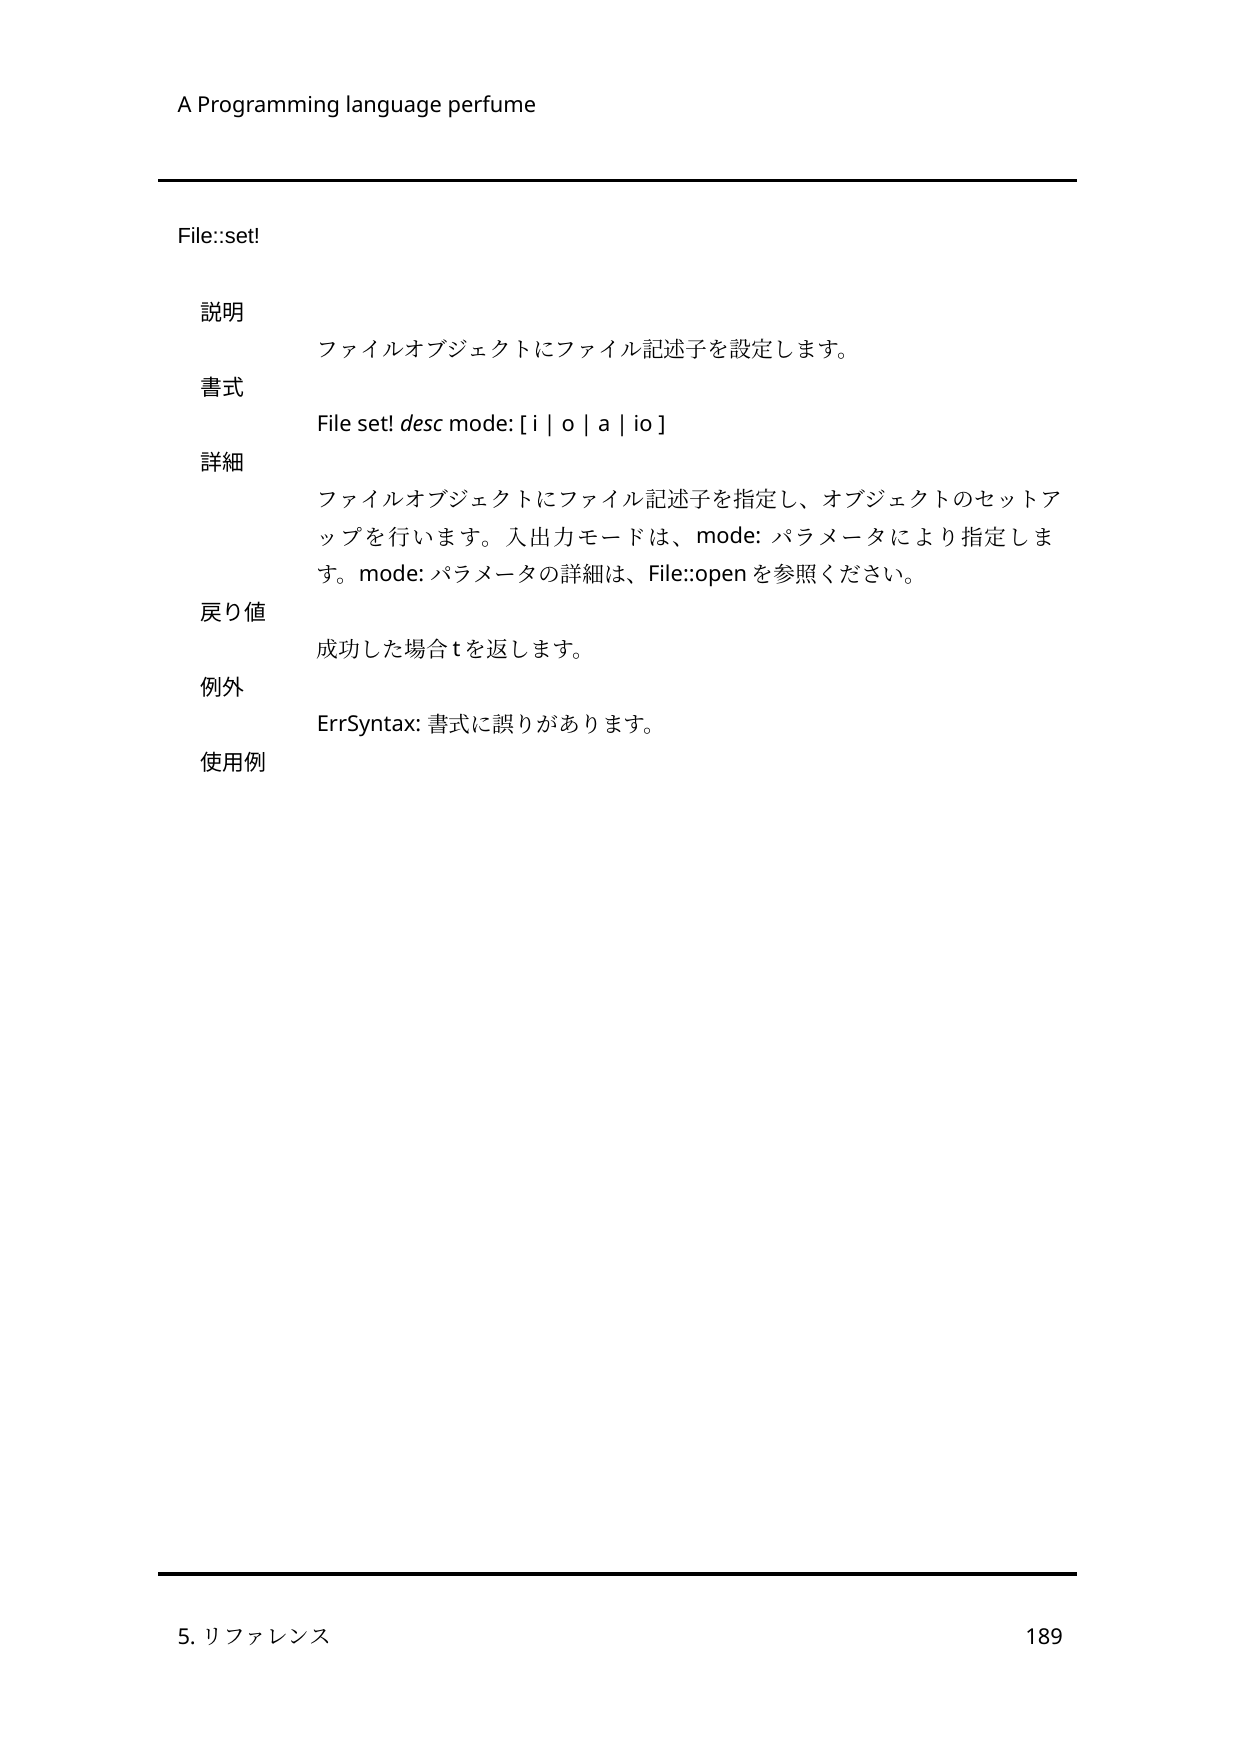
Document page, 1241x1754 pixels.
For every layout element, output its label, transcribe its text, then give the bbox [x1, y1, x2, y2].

table_cell [317, 742, 1063, 817]
table_cell 書式 [200, 367, 317, 442]
table_cell File set! desc mode: [ i | o | a | io ] [317, 367, 1063, 442]
table_header 説明 [200, 292, 317, 367]
table_cell 使用例 [200, 742, 317, 817]
table_cell 戻り値 [200, 592, 317, 667]
table_header ファイルオブジェクトにファイル記述子を設定します。 [317, 292, 1063, 367]
table_cell 成功した場合tを返します。 [317, 592, 1063, 667]
table_cell 例外 [200, 667, 317, 742]
table_cell ファイルオブジェクトにファイル記述子を指定し、オブジェクトのセットアップを行います。入出力モードは、mode: パラメータにより指定します。mode: パラメータの詳細は、File::openを参照ください。 [317, 442, 1063, 592]
table_cell 詳細 [200, 442, 317, 592]
table_cell ErrSyntax: 書式に誤りがあります。 [317, 667, 1063, 742]
subtitle File::set! [177, 217, 1063, 254]
